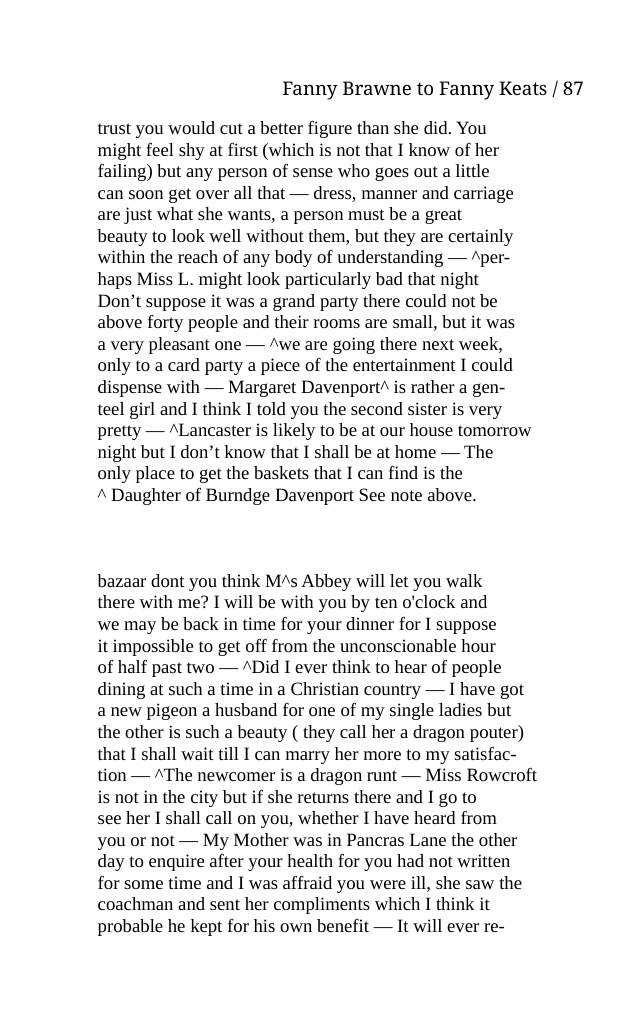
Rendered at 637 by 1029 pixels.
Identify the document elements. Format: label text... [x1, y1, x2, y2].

text the other is such a beauty ( they call her a dragon pouter) [97, 721, 583, 742]
text above forty people and their rooms are small, but it was [97, 311, 583, 333]
text failing) but any person of sense who goes out a little [97, 160, 583, 182]
text only to a card party a piece of the entertainment I could [97, 354, 583, 376]
text we may be back in time for your dinner for I suppose [97, 613, 583, 634]
text coachman and sent her compliments which I think it [97, 893, 583, 915]
text dispense with — Margaret Davenport^ is rather a gen- [97, 376, 583, 397]
text is not in the city but if she returns there and I go to [97, 786, 583, 807]
text Don’t suppose it was a grand party there could not be [97, 289, 583, 311]
text bazaar dont you think M^s Abbey will let you walk [97, 570, 583, 591]
text are just what she wants, a person must be a great [97, 203, 583, 225]
text pretty — ^Lancaster is likely to be at our house tomorrow [97, 419, 583, 441]
text night but I don’t know that I shall be at home — The [97, 441, 583, 462]
text day to enquire after your health for you had not written [97, 850, 583, 872]
text a very pleasant one — ^we are going there next week, [97, 333, 583, 354]
text tion — ^The newcomer is a dragon runt — Miss Rowcroft [97, 764, 583, 786]
text beauty to look well without them, but they are certainly [97, 225, 583, 246]
text trust you would cut a better figure than she did. You [97, 117, 583, 139]
text probable he kept for his own benefit — It will ever re- [97, 915, 583, 936]
text haps Miss L. might look particularly bad that night [97, 268, 583, 289]
text you or not — My Mother was in Pancras Lane the other [97, 829, 583, 850]
text dining at such a time in a Christian country — I have got [97, 678, 583, 699]
text a new pigeon a husband for one of my single ladies but [97, 699, 583, 721]
text can soon get over all that — dress, manner and carriage [97, 182, 583, 203]
text for some time and I was affraid you were ill, she saw the [97, 872, 583, 893]
text ^ Daughter of Burndge Davenport See note above. [97, 484, 583, 505]
text there with me? I will be with you by ten o'clock and [97, 591, 583, 613]
text that I shall wait till I can marry her more to my satisfac- [97, 742, 583, 764]
text teel girl and I think I told you the second sister is very [97, 397, 583, 419]
text within the reach of any body of understanding — ^per- [97, 246, 583, 268]
text of half past two — ^Did I ever think to hear of people [97, 656, 583, 678]
text might feel shy at first (which is not that I know of her [97, 139, 583, 160]
text it impossible to get off from the unconscionable hour [97, 634, 583, 656]
text only place to get the baskets that I can find is the [97, 462, 583, 484]
text see her I shall call on you, whether I have heard from [97, 807, 583, 829]
